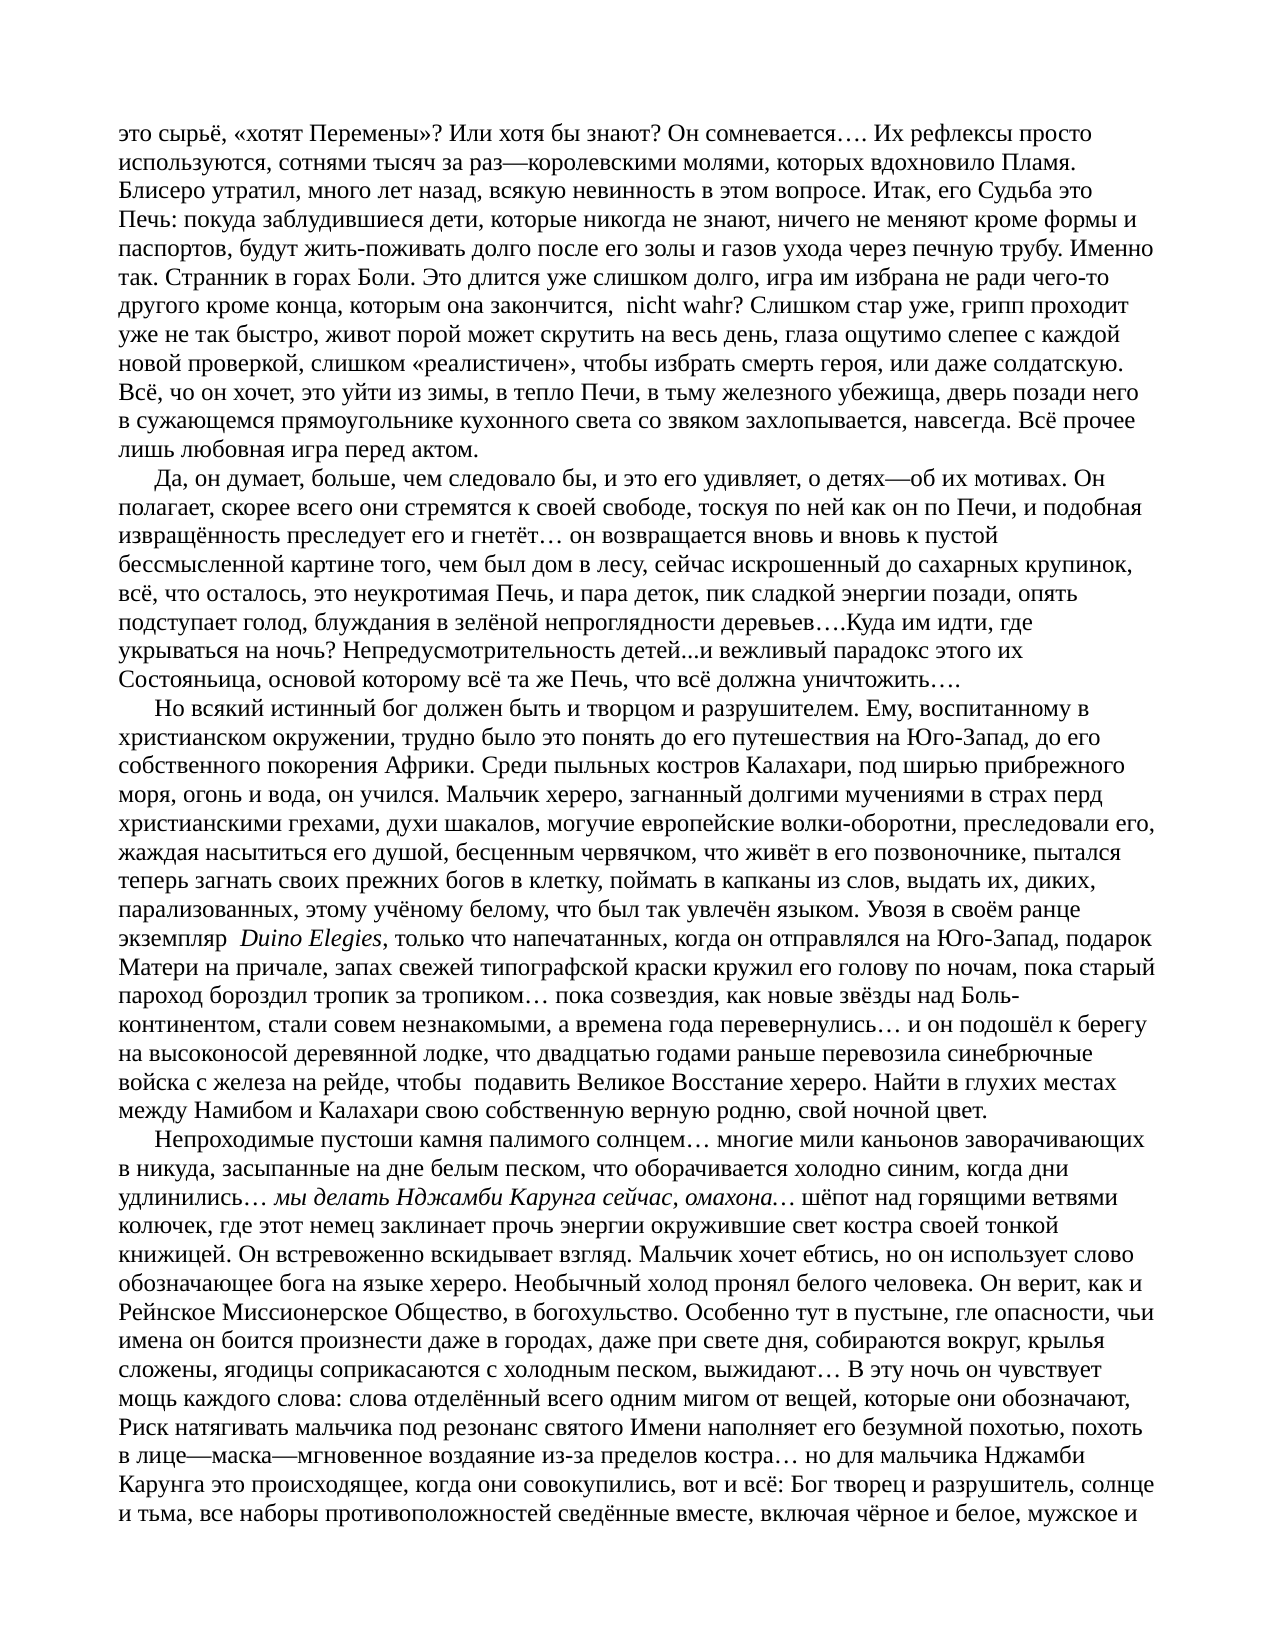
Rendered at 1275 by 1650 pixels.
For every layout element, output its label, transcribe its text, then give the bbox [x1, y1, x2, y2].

text Да, он думает, больше, чем следовало бы, и это его удивляет, о детях—об их мотивах. Он полагает, скорее всего они стремятся к своей свободе, тоскуя по ней как он по Печи, и подобная извращённость преследует его и гнетёт… он возвращается вновь и вновь к пустой бессмысленной картине того, чем был дом в лесу, сейчас искрошенный до сахарных крупинок, всё, что осталось, это неукротимая Печь, и пара деток, пик сладкой энергии позади, опять подступает голод, блуждания в зелёной непроглядности деревьев….Куда им идти, где укрываться на ночь? Непредусмотрительность детей...и вежливый парадокс этого их Состояньица, основой которому всё та же Печь, что всё должна уничтожить…. [118, 463, 1157, 693]
text Непроходимые пустоши камня палимого солнцем… многие мили каньонов заворачивающих в никуда, засыпанные на дне белым песком, что оборачивается холодно синим, когда дни удлинились… мы делать Нджамби Карунга сейчас, омахона… шёпот над горящими ветвями колючек, где этот немец заклинает прочь энергии окружившие свет костра своей тонкой книжицей. Он встревоженно вскидывает взгляд. Мальчик хочет ебтись, но он использует слово обозначающее бога на языке хереро. Необычный холод пронял белого человека. Он верит, как и Рейнское Миссионерское Общество, в богохульство. Особенно тут в пустыне, гле опасности, чьи имена он боится произнести даже в городах, даже при свете дня, собираются вокруг, крылья сложены, ягодицы соприкасаются с холодным песком, выжидают… В эту ночь он чувствует мощь каждого слова: слова отделённый всего одним мигом от вещей, которые они обозначают, Риск натягивать мальчика под резонанс святого Имени наполняет его безумной похотью, похоть в лице—маска—мгновенное воздаяние из-за пределов костра… но для мальчика Нджамби Карунга это происходящее, когда они совокупились, вот и всё: Бог творец и разрушитель, солнце и тьма, все наборы противоположностей сведённые вместе, включая чёрное и белое, мужское и [118, 1124, 1157, 1527]
text это сырьё, «хотят Перемены»? Или хотя бы знают? Он сомневается…. Их рефлексы просто используются, сотнями тысяч за раз—королевскими молями, которых вдохновило Пламя. Блисеро утратил, много лет назад, всякую невинность в этом вопросе. Итак, его Судьба это Печь: покуда заблудившиеся дети, которые никогда не знают, ничего не меняют кроме формы и паспортов, будут жить-поживать долго после его золы и газов ухода через печную трубу. Именно так. Странник в горах Боли. Это длится уже слишком долго, игра им избрана не ради чего-то другого кроме конца, которым она закончится, nicht wahr? Слишком стар уже, грипп проходит уже не так быстро, живот порой может скрутить на весь день, глаза ощутимо слепее с каждой новой проверкой, слишком «реалистичен», чтобы избрать смерть героя, или даже солдатскую. Всё, чо он хочет, это уйти из зимы, в тепло Печи, в тьму железного убежища, дверь позади него в сужающемся прямоугольнике кухонного света со звяком захлопывается, навсегда. Всё прочее лишь любовная игра перед актом. [118, 118, 1157, 463]
text Но всякий истинный бог должен быть и творцом и разрушителем. Ему, воспитанному в христианском окружении, трудно было это понять до его путешествия на Юго-Запад, до его собственного покорения Африки. Среди пыльных костров Калахари, под ширью прибрежного моря, огонь и вода, он учился. Мальчик хереро, загнанный долгими мучениями в страх перд христианскими грехами, духи шакалов, могучие европейские волки-оборотни, преследовали его, жаждая насытиться его душой, бесценным червячком, что живёт в его позвоночнике, пытался теперь загнать своих прежних богов в клетку, поймать в капканы из слов, выдать их, диких, парализованных, этому учёному белому, что был так увлечён языком. Увозя в своём ранце экземпляр Duino Elegies, только что напечатанных, когда он отправлялся на Юго-Запад, подарок Матери на причале, запах свежей типографской краски кружил его голову по ночам, пока старый пароход бороздил тропик за тропиком… пока созвездия, как новые звёзды над Боль-континентом, стали совем незнакомыми, а времена года перевернулись… и он подошёл к берегу на высоконосой деревянной лодке, что двадцатью годами раньше перевозила синебрючные войска с железа на рейде, чтобы подавить Великое Восстание хереро. Найти в глухих местах между Намибом и Калахари свою собственную верную родню, свой ночной цвет. [118, 693, 1157, 1124]
